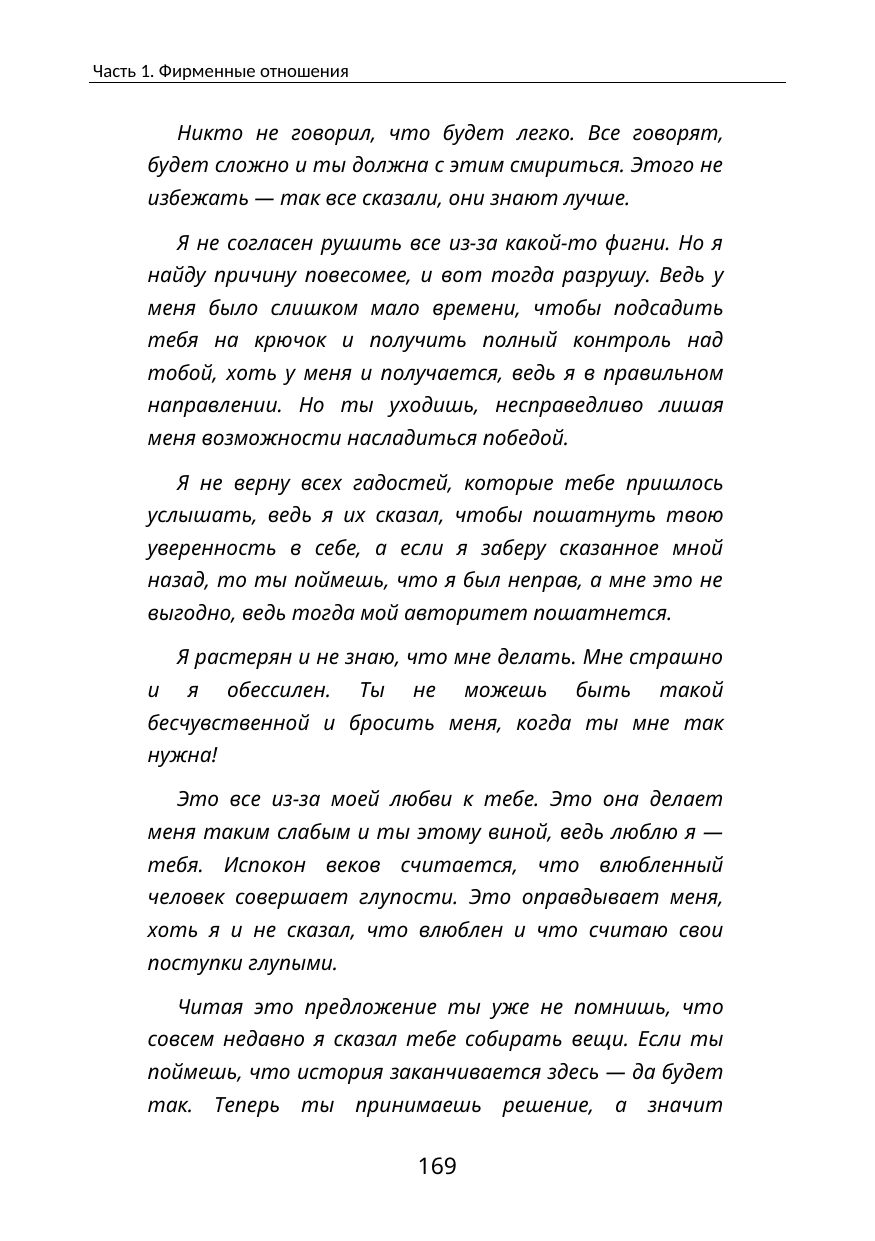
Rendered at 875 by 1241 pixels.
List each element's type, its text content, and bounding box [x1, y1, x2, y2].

text Я не согласен рушить все из-за какой-то фигни. Но я найду причину повесомее, и вот тогда разрушу. Ведь у меня было слишком мало времени, чтобы подсадить тебя на крючок и получить полный контроль над тобой, хоть у меня и получается, ведь я в правильном направлении. Но ты уходишь, несправедливо лишая меня возможности насладиться победой. [147, 228, 727, 452]
text Читая это предложение ты уже не помнишь, что совсем недавно я сказал тебе собирать вещи. Если ты поймешь, что история заканчивается здесь — да будет так. Теперь ты принимаешь решение, а значит [147, 992, 727, 1118]
text Никто не говорил, что будет легко. Все говорят, будет сложно и ты должна с этим смириться. Этого не избежать — так все сказали, они знают лучше. [147, 118, 727, 212]
text Я не верну всех гадостей, которые тебе пришлось услышать, ведь я их сказал, чтобы пошатнуть твою уверенность в себе, а если я заберу сказанное мной назад, то ты поймешь, что я был неправ, а мне это не выгодно, ведь тогда мой авторитет пошатнется. [147, 468, 727, 626]
text Я растерян и не знаю, что мне делать. Мне страшно и я обессилен. Ты не можешь быть такой бесчувственной и бросить меня, когда ты мне так нужна! [147, 642, 727, 769]
text Это все из-за моей любви к тебе. Это она делает меня таким слабым и ты этому виной, ведь люблю я — тебя. Испокон веков считается, что влюбленный человек совершает глупости. Это оправдывает меня, хоть я и не сказал, что влюблен и что считаю свои поступки глупыми. [147, 784, 727, 976]
